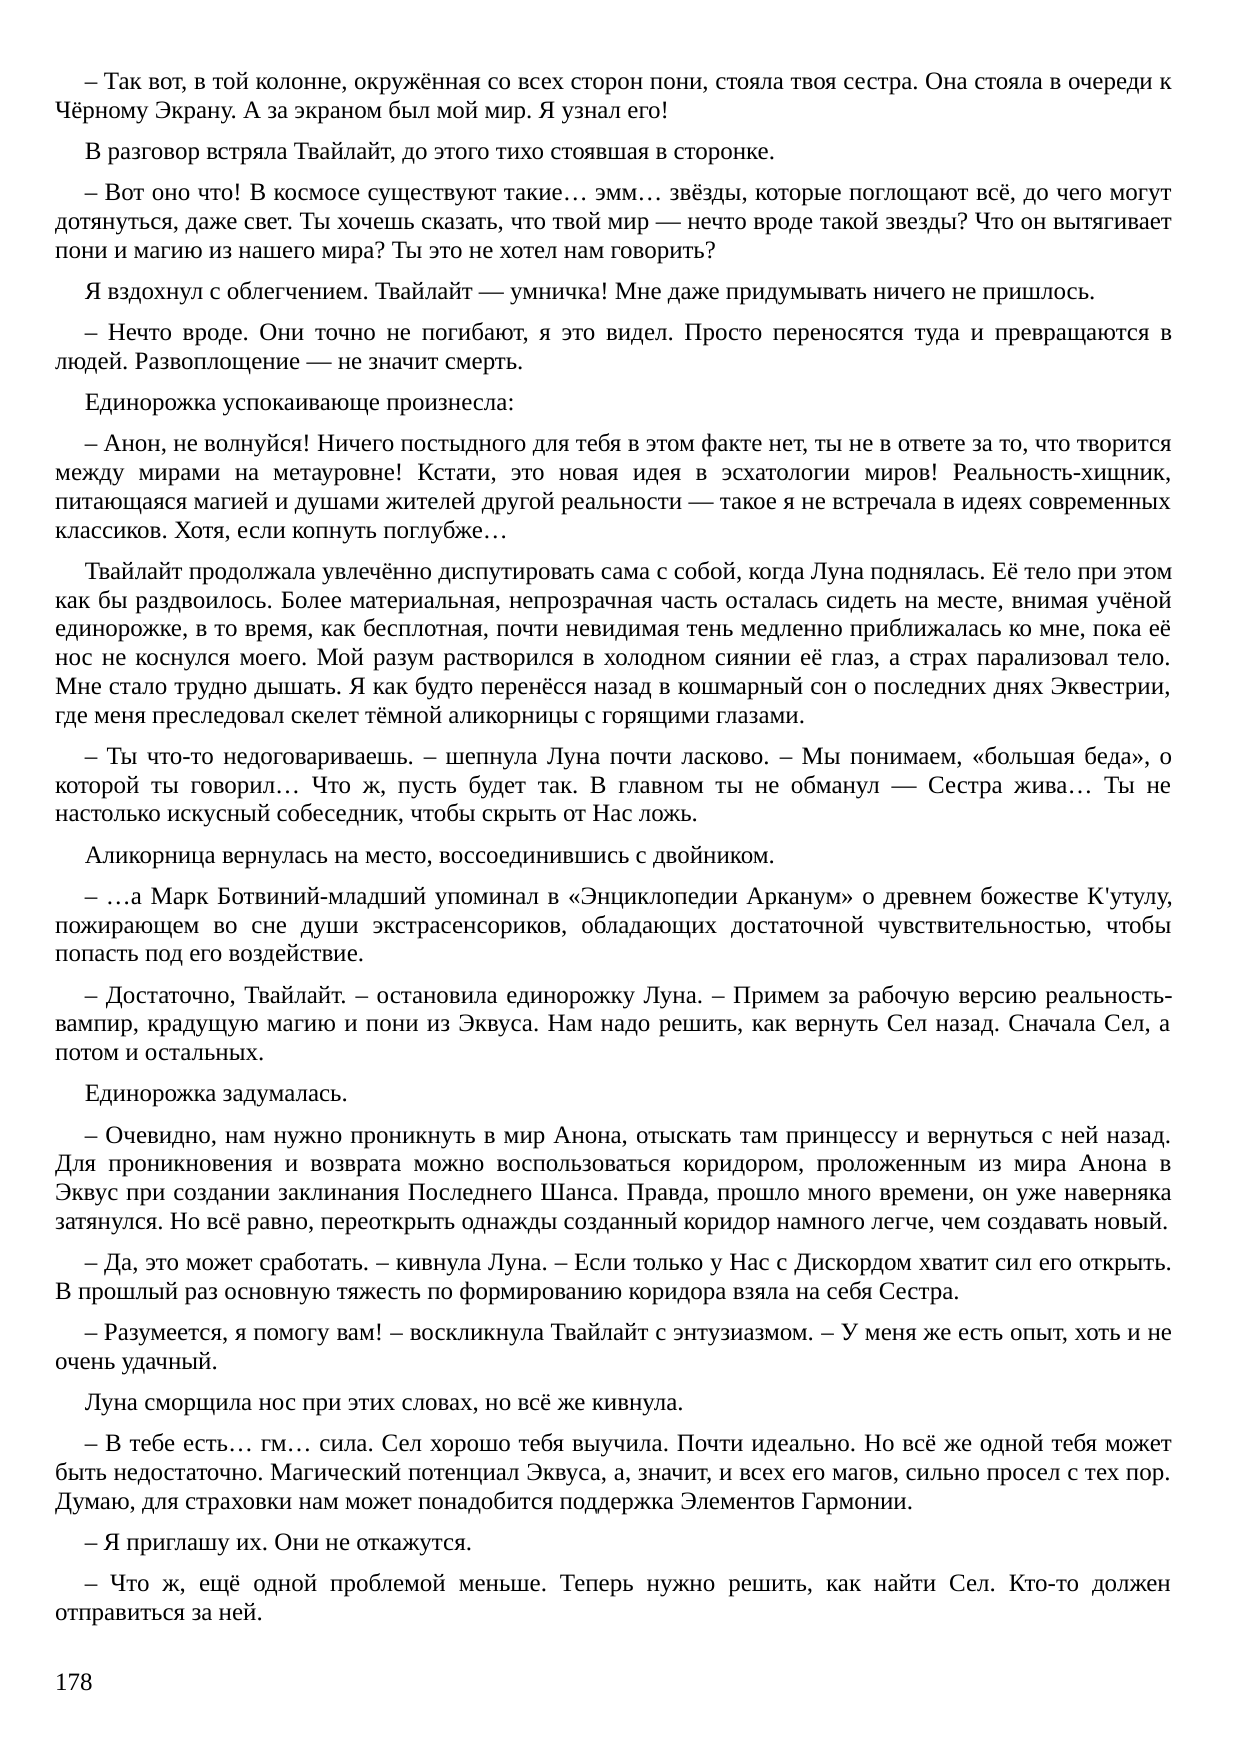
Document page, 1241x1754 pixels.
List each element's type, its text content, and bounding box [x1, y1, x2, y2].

text Твайлайт продолжала увлечённо диспутировать сама с собой, когда Луна поднялась. Её тело при этом как бы раздвоилось. Более материальная, непрозрачная часть осталась сидеть на месте, внимая учёной единорожке, в то время, как бесплотная, почти невидимая тень медленно приближалась ко мне, пока её нос не коснулся моего. Мой разум растворился в холодном сиянии её глаз, а страх парализовал тело. Мне стало трудно дышать. Я как будто перенёсся назад в кошмарный сон о последних днях Эквестрии, где меня преследовал скелет тёмной аликорницы с горящими глазами. [55, 556, 1173, 728]
text – …а Марк Ботвиний-младший упоминал в «Энциклопедии Арканум» о древнем божестве К'утулу, пожирающем во сне души экстрасенсориков, обладающих достаточной чувствительностью, чтобы попасть под его воздействие. [55, 881, 1173, 967]
text В разговор встряла Твайлайт, до этого тихо стоявшая в сторонке. [55, 136, 1173, 165]
text Луна сморщила нос при этих словах, но всё же кивнула. [55, 1387, 1173, 1416]
text Я вздохнул с облегчением. Твайлайт — умничка! Мне даже придумывать ничего не пришлось. [55, 276, 1173, 305]
text Аликорница вернулась на место, воссоединившись с двойником. [55, 840, 1173, 868]
text – В тебе есть… гм… сила. Сел хорошо тебя выучила. Почти идеально. Но всё же одной тебя может быть недостаточно. Магический потенциал Эквуса, а, значит, и всех его магов, сильно просел с тех пор. Думаю, для страховки нам может понадобится поддержка Элементов Гармонии. [55, 1428, 1173, 1515]
text – Что ж, ещё одной проблемой меньше. Теперь нужно решить, как найти Сел. Кто-то должен отправиться за ней. [55, 1568, 1173, 1626]
text Единорожка задумалась. [55, 1078, 1173, 1107]
text – Так вот, в той колонне, окружённая со всех сторон пони, стояла твоя сестра. Она стояла в очереди к Чёрному Экрану. А за экраном был мой мир. Я узнал его! [55, 66, 1173, 123]
text – Анон, не волнуйся! Ничего постыдного для тебя в этом факте нет, ты не в ответе за то, что творится между мирами на метауровне! Кстати, это новая идея в эсхатологии миров! Реальность-хищник, питающаяся магией и душами жителей другой реальности — такое я не встречала в идеях современных классиков. Хотя, если копнуть поглубже… [55, 428, 1173, 543]
text – Нечто вроде. Они точно не погибают, я это видел. Просто переносятся туда и превращаются в людей. Развоплощение — не значит смерть. [55, 317, 1173, 375]
text Единорожка успокаивающе произнесла: [55, 387, 1173, 416]
text – Да, это может сработать. – кивнула Луна. – Если только у Нас с Дискордом хватит сил его открыть. В прошлый раз основную тяжесть по формированию коридора взяла на себя Сестра. [55, 1247, 1173, 1305]
text – Вот оно что! В космосе существуют такие… эмм… звёзды, которые поглощают всё, до чего могут дотянуться, даже свет. Ты хочешь сказать, что твой мир — нечто вроде такой звезды? Что он вытягивает пони и магию из нашего мира? Ты это не хотел нам говорить? [55, 177, 1173, 263]
text – Достаточно, Твайлайт. – остановила единорожку Луна. – Примем за рабочую версию реальность-вампир, крадущую магию и пони из Эквуса. Нам надо решить, как вернуть Сел назад. Сначала Сел, а потом и остальных. [55, 980, 1173, 1066]
text – Я приглашу их. Они не откажутся. [55, 1527, 1173, 1556]
text – Разумеется, я помогу вам! – воскликнула Твайлайт с энтузиазмом. – У меня же есть опыт, хоть и не очень удачный. [55, 1317, 1173, 1375]
text – Ты что-то недоговариваешь. – шепнула Луна почти ласково. – Мы понимаем, «большая беда», о которой ты говорил… Что ж, пусть будет так. В главном ты не обманул — Сестра жива… Ты не настолько искусный собеседник, чтобы скрыть от Нас ложь. [55, 741, 1173, 827]
text – Очевидно, нам нужно проникнуть в мир Анона, отыскать там принцессу и вернуться с ней назад. Для проникновения и возврата можно воспользоваться коридором, проложенным из мира Анона в Эквус при создании заклинания Последнего Шанса. Правда, прошло много времени, он уже наверняка затянулся. Но всё равно, переоткрыть однажды созданный коридор намного легче, чем создавать новый. [55, 1120, 1173, 1235]
